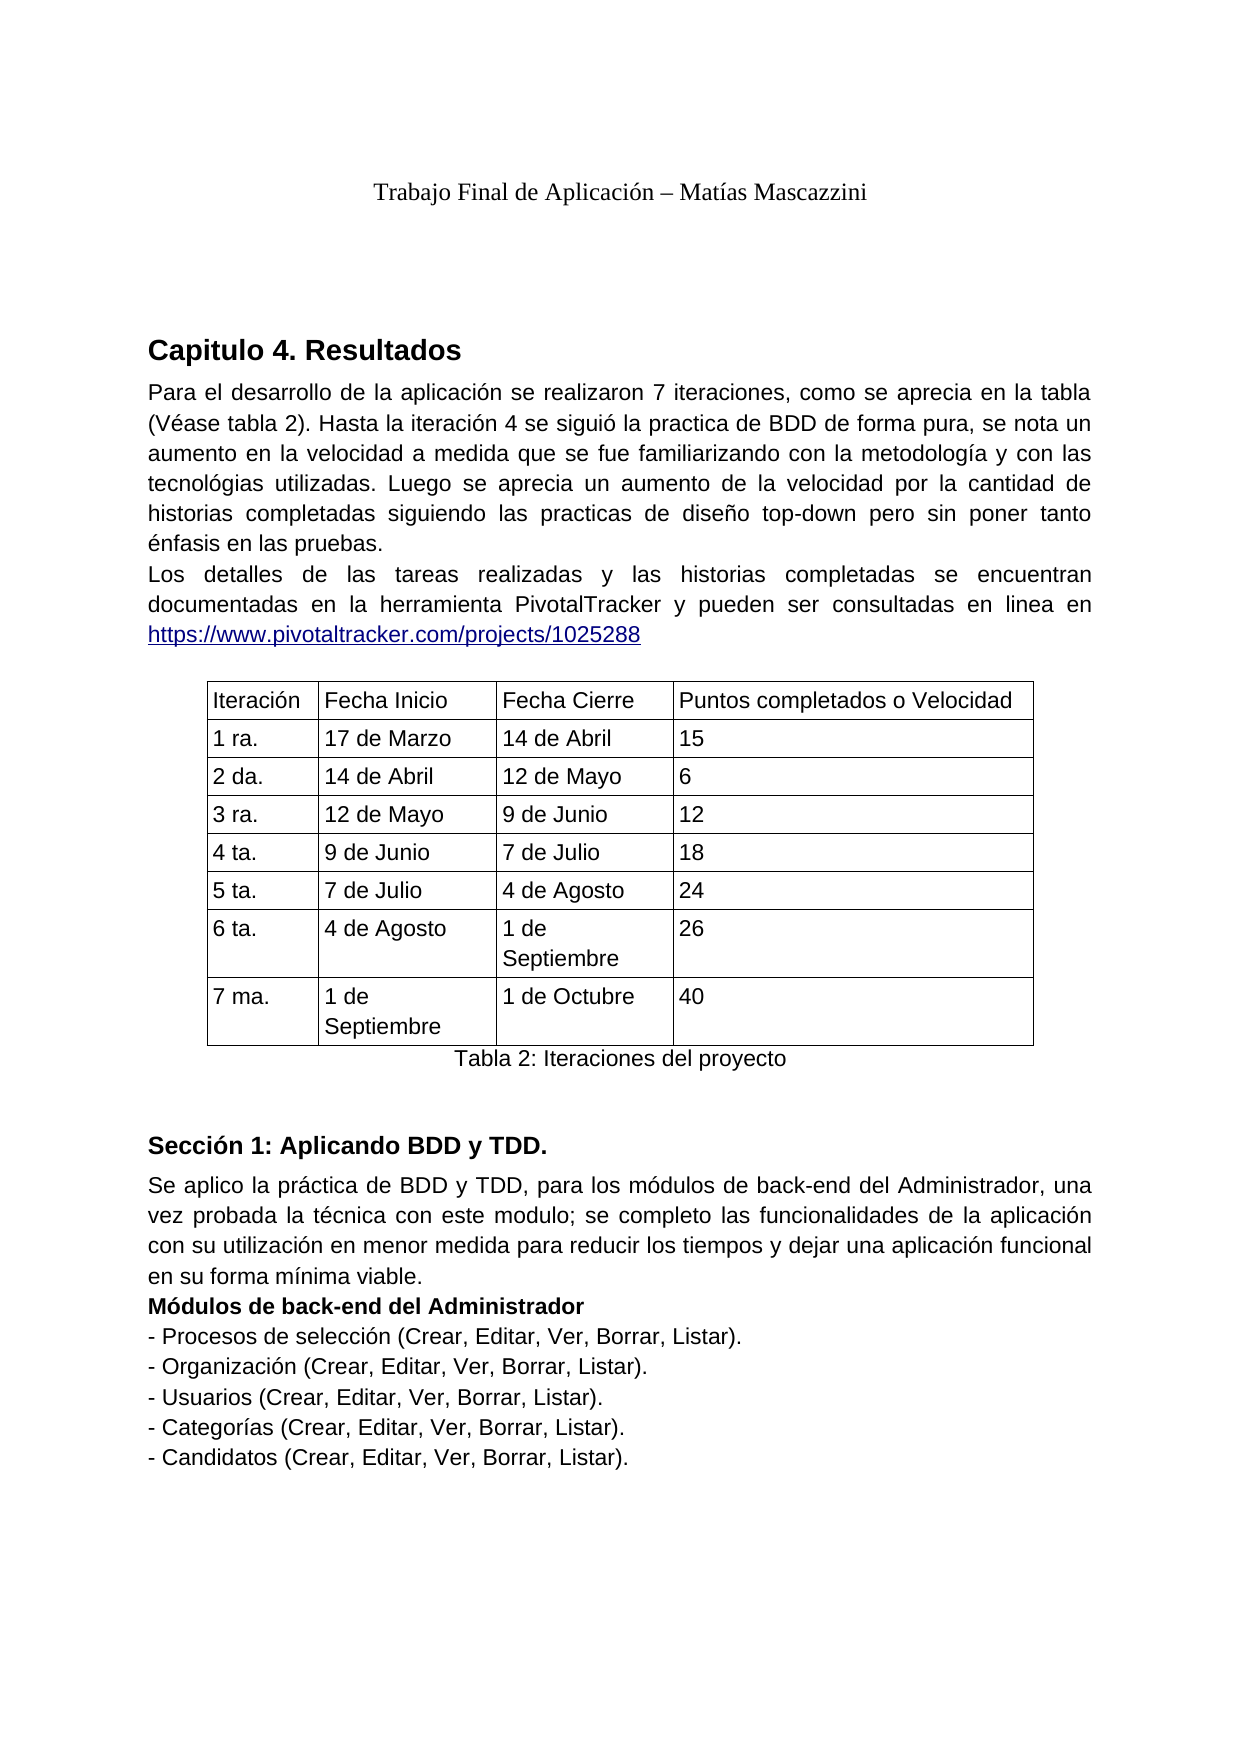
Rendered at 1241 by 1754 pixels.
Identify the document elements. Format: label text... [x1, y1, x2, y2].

table_cell 9 de Junio [497, 796, 673, 833]
subtitle Capitulo 4. Resultados [148, 333, 1093, 367]
table_cell 12 de Mayo [319, 796, 496, 833]
table_header Fecha Inicio [319, 682, 496, 719]
text Módulos de back-end del Administrador [148, 1293, 1093, 1319]
text - Organización (Crear, Editar, Ver, Borrar, Listar). [148, 1353, 1093, 1379]
table_cell 7 ma. [208, 978, 318, 1045]
table_cell 4 ta. [208, 834, 318, 871]
table_cell 5 ta. [208, 872, 318, 909]
table_cell 12 [674, 796, 1033, 833]
text Los detalles de las tareas realizadas y las historias completadas se encuentran documentadas en la herramienta PivotalTracker y pueden ser consultadas en linea en https://www.pivotaltracker.com/projects/1025288 [148, 561, 1093, 647]
table_cell 6 ta. [208, 910, 318, 977]
table_cell 4 de Agosto [319, 910, 496, 977]
text - Candidatos (Crear, Editar, Ver, Borrar, Listar). [148, 1444, 1093, 1470]
table_cell 7 de Julio [497, 834, 673, 871]
table_cell 14 de Abril [319, 758, 496, 795]
table_header Iteración [208, 682, 318, 719]
text Se aplico la práctica de BDD y TDD, para los módulos de back-end del Administrador, una vez probada la técnica con este modulo; se completo las funcionalidades de la aplicación con su utilización en menor medida para reducir los tiempos y dejar una aplicación funcional en su forma mínima viable. [148, 1172, 1093, 1289]
table_cell 6 [674, 758, 1033, 795]
table_cell 18 [674, 834, 1033, 871]
table_cell 4 de Agosto [497, 872, 673, 909]
table_cell 12 de Mayo [497, 758, 673, 795]
table_cell 17 de Marzo [319, 720, 496, 757]
table_cell 1 de Septiembre [319, 978, 496, 1045]
text Para el desarrollo de la aplicación se realizaron 7 iteraciones, como se aprecia en la tabla (Véase tabla 2). Hasta la iteración 4 se siguió la practica de BDD de forma pura, se nota un aumento en la velocidad a medida que se fue familiarizando con la metodología y con las tecnológias utilizadas. Luego se aprecia un aumento de la velocidad por la cantidad de historias completadas siguiendo las practicas de diseño top-down pero sin poner tanto énfasis en las pruebas. [148, 379, 1093, 557]
table_cell 2 da. [208, 758, 318, 795]
text - Usuarios (Crear, Editar, Ver, Borrar, Listar). [148, 1383, 1093, 1410]
table_cell 15 [674, 720, 1033, 757]
text - Categorías (Crear, Editar, Ver, Borrar, Listar). [148, 1414, 1093, 1440]
text Tabla 2: Iteraciones del proyecto [148, 1045, 1093, 1072]
table_cell 1 ra. [208, 720, 318, 757]
table_cell 1 de Septiembre [497, 910, 673, 977]
table_cell 24 [674, 872, 1033, 909]
table_header Puntos completados o Velocidad [674, 682, 1033, 719]
table_cell 14 de Abril [497, 720, 673, 757]
table_cell 7 de Julio [319, 872, 496, 909]
table_cell 9 de Junio [319, 834, 496, 871]
table_cell 3 ra. [208, 796, 318, 833]
table_cell 40 [674, 978, 1033, 1045]
table_cell 1 de Octubre [497, 978, 673, 1045]
subtitle Sección 1: Aplicando BDD y TDD. [148, 1131, 1093, 1159]
text - Procesos de selección (Crear, Editar, Ver, Borrar, Listar). [148, 1323, 1093, 1349]
table_header Fecha Cierre [497, 682, 673, 719]
table_cell 26 [674, 910, 1033, 977]
